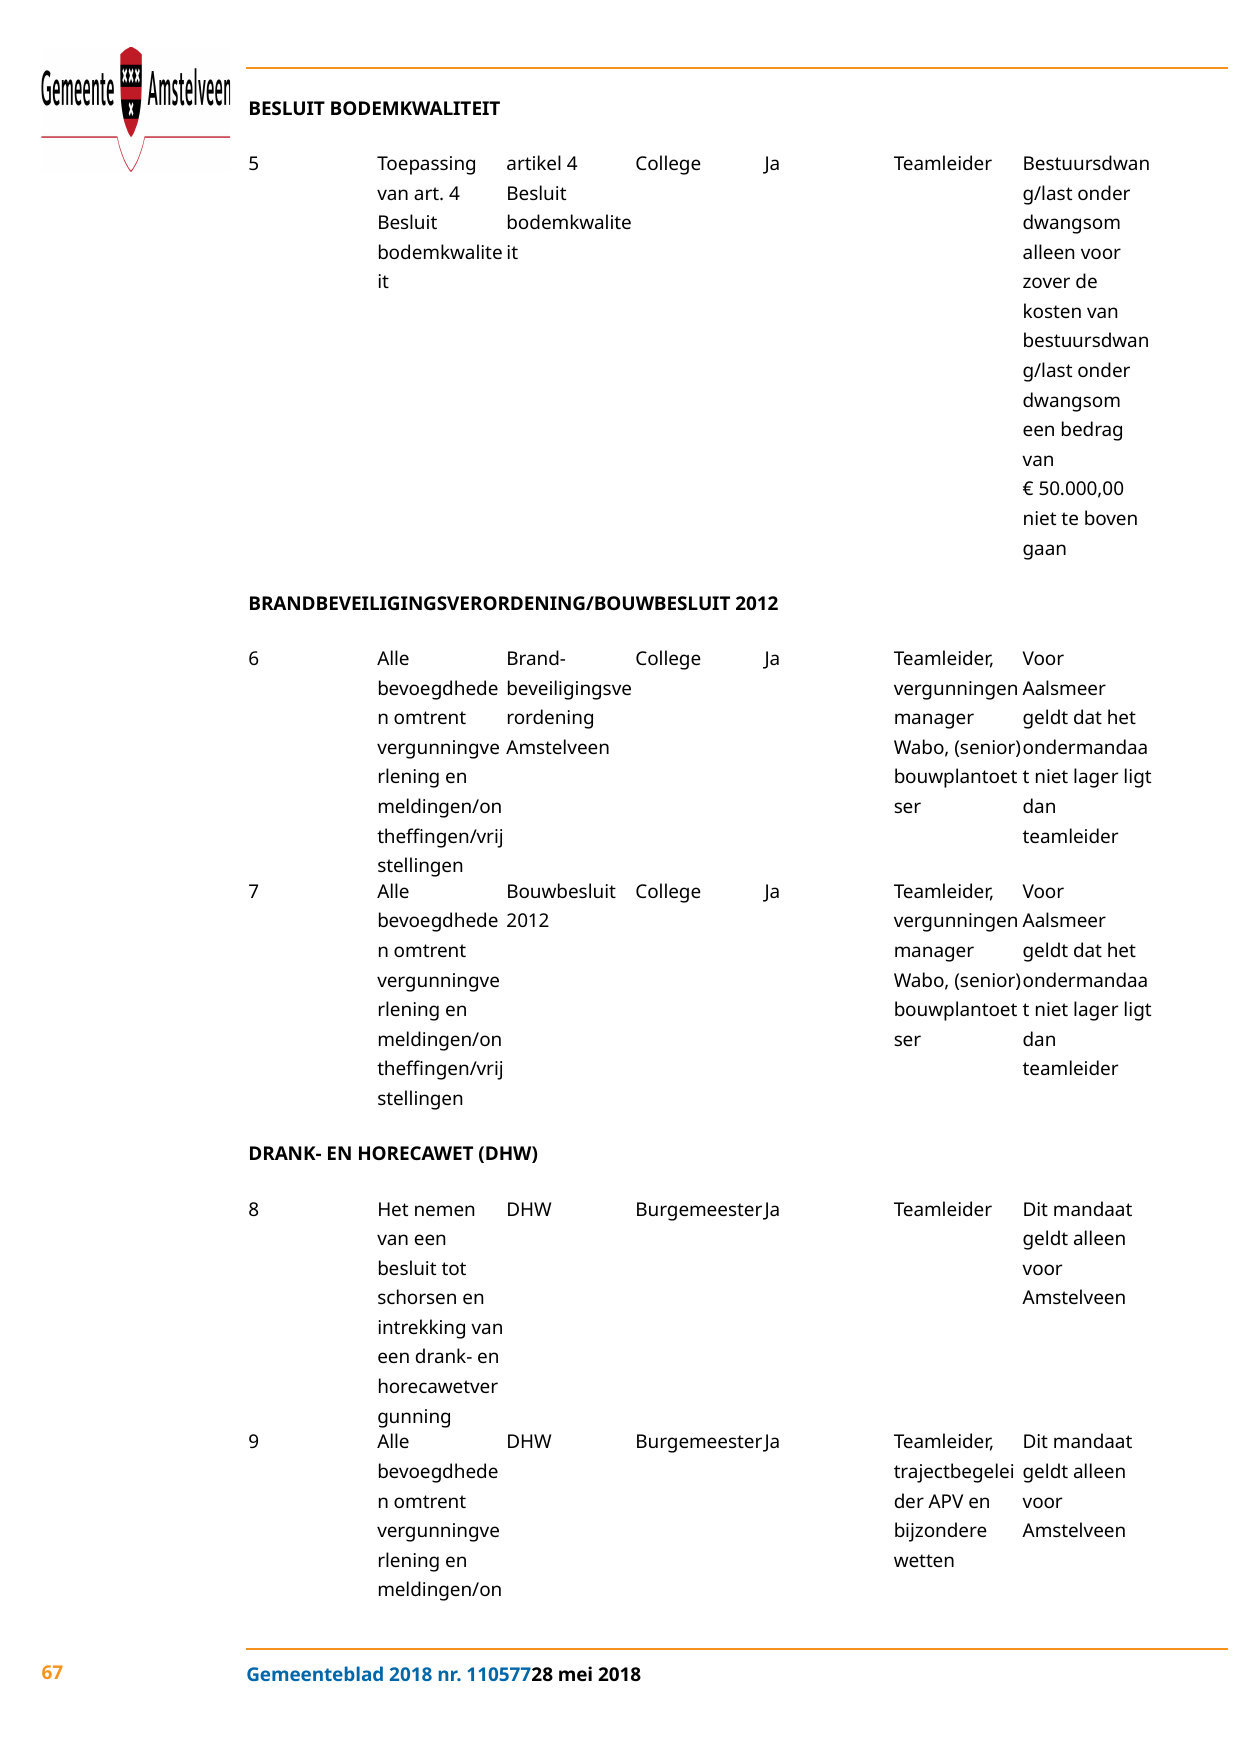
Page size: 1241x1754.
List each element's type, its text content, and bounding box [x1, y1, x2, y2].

table_cell College [635, 645, 764, 878]
table_cell Teamleider [894, 1196, 1022, 1429]
table_cell 8 [248, 1196, 377, 1429]
table_cell Ja [764, 645, 893, 878]
table_cell DHW [506, 1196, 635, 1429]
table_cell Dit mandaat geldt alleen voor Amstelveen [1023, 1429, 1152, 1602]
table_cell Het nemen van een besluit tot schorsen en intrekking van een drank- en horecawetvergunning [377, 1196, 506, 1429]
table_cell College [635, 150, 764, 560]
table_cell Brand-beveiligingsverordening Amstelveen [506, 645, 635, 878]
table_cell BRANDBEVEILIGINGSVERORDENING/BOUWBESLUIT 2012 [248, 560, 1152, 645]
table_cell Teamleider, trajectbegeleider APV en bijzondere wetten [894, 1429, 1022, 1602]
table_cell Alle bevoegdheden omtrent vergunningverlening en meldingen/on [377, 1429, 506, 1602]
table_cell Teamleider, vergunningenmanager Wabo, (senior) bouwplantoetser [894, 878, 1022, 1111]
table_cell Dit mandaat geldt alleen voor Amstelveen [1023, 1196, 1152, 1429]
table_cell artikel 4 Besluit bodemkwaliteit [506, 150, 635, 560]
table_cell Teamleider, vergunningenmanager Wabo, (senior) bouwplantoetser [894, 645, 1022, 878]
table_cell DRANK- EN HORECAWET (DHW) [248, 1111, 1152, 1196]
table_cell College [635, 878, 764, 1111]
table_cell 6 [248, 645, 377, 878]
table_cell Alle bevoegdheden omtrent vergunningverlening en meldingen/ontheffingen/vrijstellingen [377, 878, 506, 1111]
table_cell Voor Aalsmeer geldt dat het ondermandaat niet lager ligt dan teamleider [1023, 878, 1152, 1111]
table_cell Ja [764, 1429, 893, 1602]
picture [41, 47, 231, 172]
table_cell BESLUIT BODEMKWALITEIT [248, 95, 1152, 150]
table_cell Burgemeester [635, 1196, 764, 1429]
table_cell Ja [764, 1196, 893, 1429]
table_cell Voor Aalsmeer geldt dat het ondermandaat niet lager ligt dan teamleider [1023, 645, 1152, 878]
table_cell Teamleider [894, 150, 1022, 560]
table_cell 5 [248, 150, 377, 560]
table_cell Toepassing van art. 4 Besluit bodemkwaliteit [377, 150, 506, 560]
table_cell Alle bevoegdheden omtrent vergunningverlening en meldingen/ontheffingen/vrijstellingen [377, 645, 506, 878]
table_cell Bestuursdwang/last onder dwangsom alleen voor zover de kosten van bestuursdwang/last onder dwangsom een bedrag van € 50.000,00 niet te boven gaan [1023, 150, 1152, 560]
table_cell 7 [248, 878, 377, 1111]
table_cell Burgemeester [635, 1429, 764, 1602]
table_cell Ja [764, 150, 893, 560]
table_cell 9 [248, 1429, 377, 1602]
table_cell Bouwbesluit 2012 [506, 878, 635, 1111]
table_cell DHW [506, 1429, 635, 1602]
table_cell Ja [764, 878, 893, 1111]
